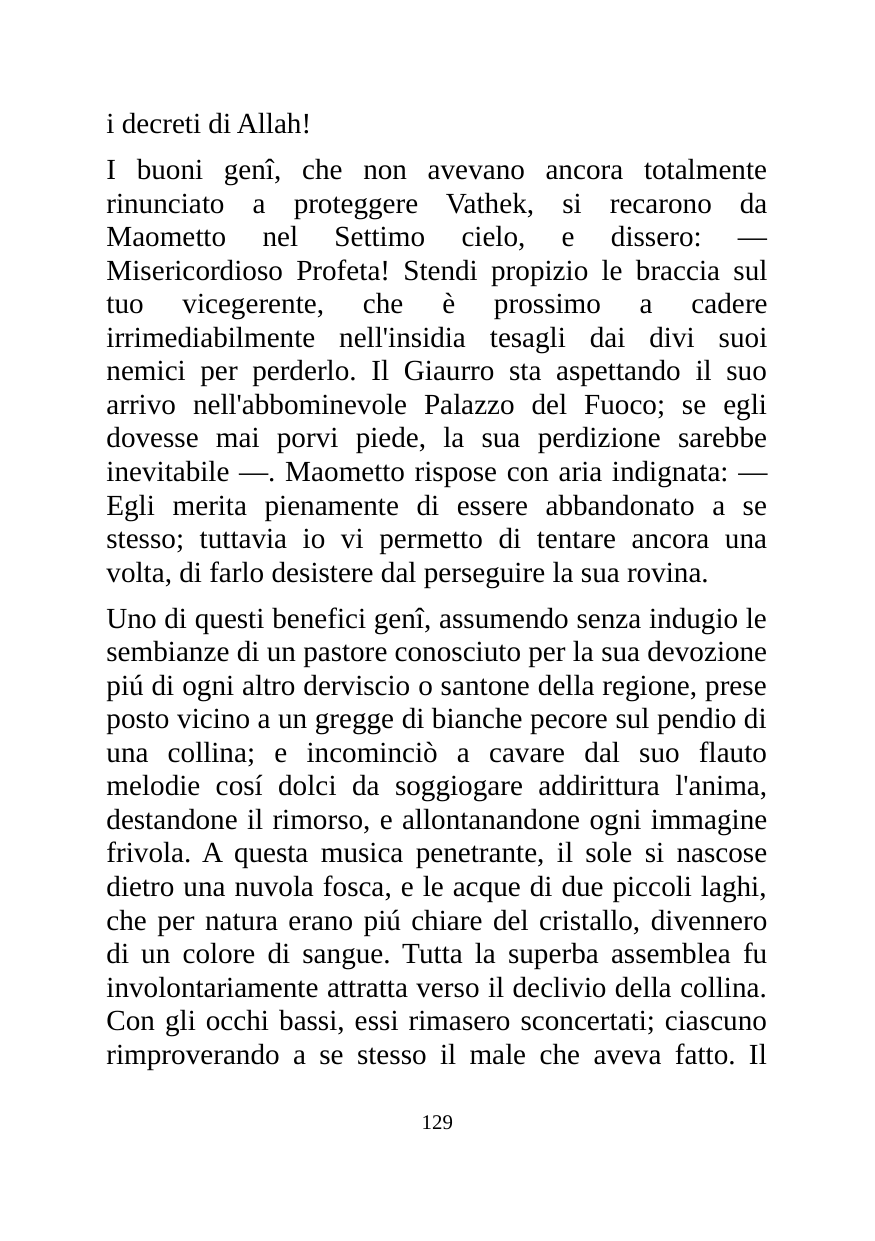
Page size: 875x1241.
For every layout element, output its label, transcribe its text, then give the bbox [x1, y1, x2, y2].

text I buoni genî, che non avevano ancora totalmente rinunciato a proteggere Vathek, si recarono da Maometto nel Settimo cielo, e dissero: — Misericordioso Profeta! Stendi propizio le braccia sul tuo vicegerente, che è prossimo a cadere irrimediabilmente nell'insidia tesagli dai divi suoi nemici per perderlo. Il Giaurro sta aspettando il suo arrivo nell'abbominevole Palazzo del Fuoco; se egli dovesse mai porvi piede, la sua perdizione sarebbe inevitabile —. Maometto rispose con aria indignata: — Egli merita pienamente di essere abbandonato a se stesso; tuttavia io vi permetto di tentare ancora una volta, di farlo desistere dal perseguire la sua rovina. [106, 152, 768, 588]
text i decreti di Allah! [106, 106, 768, 140]
text Uno di questi benefici genî, assumendo senza indugio le sembianze di un pastore conosciuto per la sua devozione piú di ogni altro derviscio o santone della regione, prese posto vicino a un gregge di bianche pecore sul pendio di una collina; e incominciò a cavare dal suo flauto melodie cosí dolci da soggiogare addirittura l'anima, destandone il rimorso, e allontanandone ogni immagine frivola. A questa musica penetrante, il sole si nascose dietro una nuvola fosca, e le acque di due piccoli laghi, che per natura erano piú chiare del cristallo, divennero di un colore di sangue. Tutta la superba assemblea fu involontariamente attratta verso il declivio della collina. Con gli occhi bassi, essi rimasero sconcertati; ciascuno rimproverando a se stesso il male che aveva fatto. Il [106, 601, 768, 1070]
